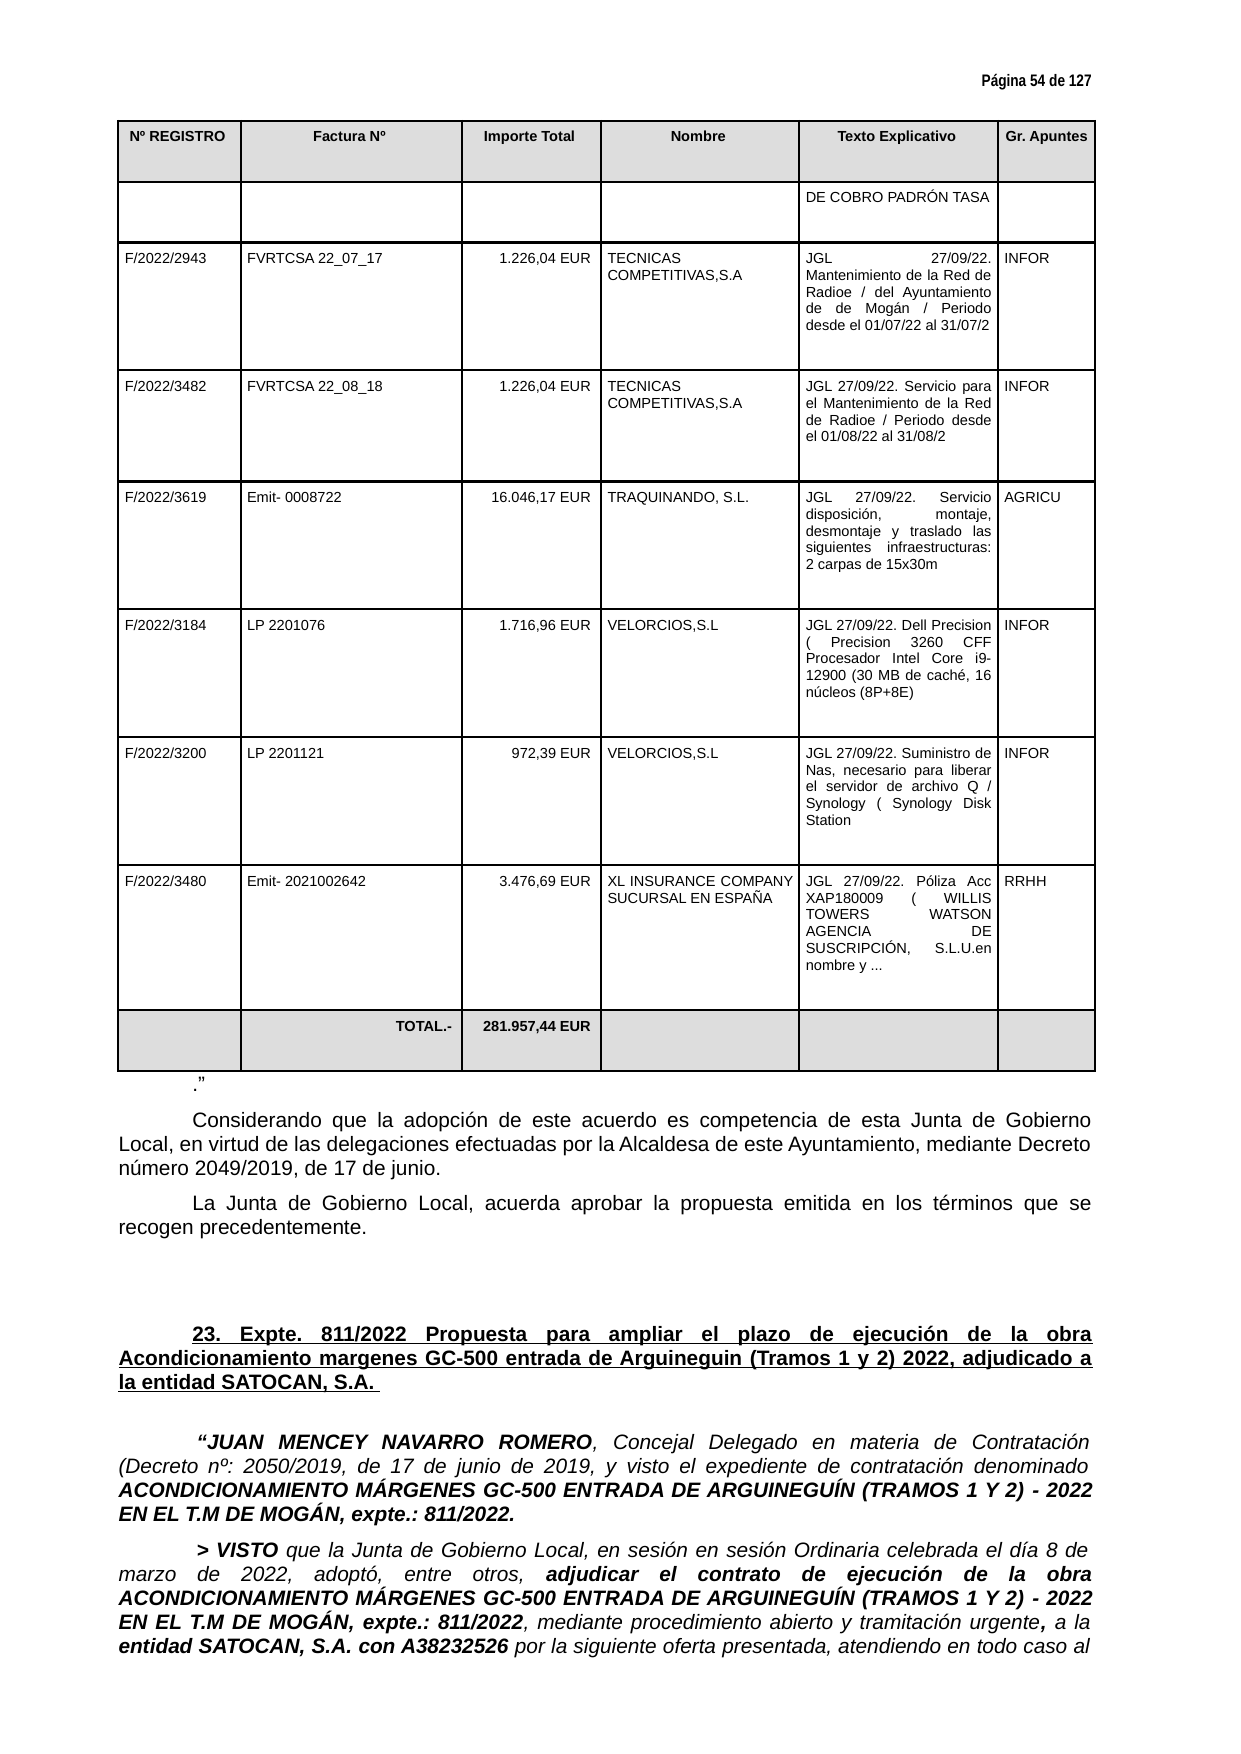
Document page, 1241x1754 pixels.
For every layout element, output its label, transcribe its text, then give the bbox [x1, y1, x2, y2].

table_cell F/2022/2943 [119, 244, 240, 369]
table_cell [999, 1011, 1094, 1070]
text Considerando que la adopción de este acuerdo es competencia de esta Junta de Gobierno Local, en virtud de las delegaciones efectuadas por la Alcaldesa de este Ayuntamiento, mediante Decreto número 2049/2019, de 17 de junio. [118, 1107, 1092, 1179]
text “JUAN MENCEY NAVARRO ROMERO, Concejal Delegado en materia de Contratación (Decreto nº: 2050/2019, de 17 de junio de 2019, y visto el expediente de contratación denominado ACONDICIONAMIENTO MÁRGENES GC-500 ENTRADA DE ARGUINEGUÍN (TRAMOS 1 Y 2) - 2022 EN EL T.M DE MOGÁN, expte.: 811/2022. [118, 1430, 1092, 1526]
table_cell JGL 27/09/22. Póliza Acc XAP180009 ( WILLIS TOWERS WATSON AGENCIA DE SUSCRIPCIÓN, S.L.U.en nombre y ... [800, 866, 997, 1009]
table_cell 1.226,04 EUR [463, 371, 600, 480]
table_cell XL INSURANCE COMPANY SUCURSAL EN ESPAÑA [602, 866, 798, 1009]
text la entidad SATOCAN, S.A. [118, 1368, 1092, 1394]
table_cell F/2022/3482 [119, 371, 240, 480]
table_cell F/2022/3184 [119, 610, 240, 736]
table_cell TRAQUINANDO, S.L. [602, 483, 798, 608]
table_cell VELORCIOS,S.L [602, 738, 798, 864]
text La Junta de Gobierno Local, acuerda aprobar la propuesta emitida en los términos que se recogen precedentemente. [118, 1191, 1092, 1239]
table_cell Emit- 0008722 [242, 483, 461, 608]
table_cell FVRTCSA 22_08_18 [242, 371, 461, 480]
table_cell JGL 27/09/22. Servicio disposición, montaje, desmontaje y traslado las siguientes infraestructuras: 2 carpas de 15x30m [800, 483, 997, 608]
table_cell 16.046,17 EUR [463, 483, 600, 608]
text 23. Expte. 811/2022 Propuesta para ampliar el plazo de ejecución de la obra Acondicionamiento margenes GC-500 entrada de Arguineguin (Tramos 1 y 2) 2022, adjudicado a [118, 1322, 1092, 1367]
table_cell [463, 183, 600, 241]
table_cell TOTAL.- [242, 1011, 461, 1070]
table_cell [800, 1011, 997, 1070]
table_cell 1.226,04 EUR [463, 244, 600, 369]
table_cell [119, 1011, 240, 1070]
table_cell 3.476,69 EUR [463, 866, 600, 1009]
table_header Nombre [602, 122, 798, 181]
table_header Importe Total [463, 122, 600, 181]
table_cell 972,39 EUR [463, 738, 600, 864]
table_cell 281.957,44 EUR [463, 1011, 600, 1070]
table_cell TECNICAS COMPETITIVAS,S.A [602, 371, 798, 480]
table_cell [119, 183, 240, 241]
table_cell RRHH [999, 866, 1094, 1009]
table_cell F/2022/3480 [119, 866, 240, 1009]
text > VISTO que la Junta de Gobierno Local, en sesión en sesión Ordinaria celebrada el día 8 de marzo de 2022, adoptó, entre otros, adjudicar el contrato de ejecución de la obra ACONDICIONAMIENTO MÁRGENES GC-500 ENTRADA DE ARGUINEGUÍN (TRAMOS 1 Y 2) - 2022 EN EL T.M DE MOGÁN, expte.: 811/2022, mediante procedimiento abierto y tramitación urgente, a la entidad SATOCAN, S.A. con A38232526 por la siguiente oferta presentada, atendiendo en todo caso al [118, 1538, 1092, 1658]
table_cell F/2022/3619 [119, 483, 240, 608]
table_cell INFOR [999, 244, 1094, 369]
table_cell VELORCIOS,S.L [602, 610, 798, 736]
text .” [118, 1072, 1092, 1096]
table_cell LP 2201121 [242, 738, 461, 864]
table_cell Emit- 2021002642 [242, 866, 461, 1009]
table_cell [242, 183, 461, 241]
table_cell JGL 27/09/22. Servicio para el Mantenimiento de la Red de Radioe / Periodo desde el 01/08/22 al 31/08/2 [800, 371, 997, 480]
table_header Factura Nº [242, 122, 461, 181]
table_cell LP 2201076 [242, 610, 461, 736]
table_header Nº REGISTRO [119, 122, 240, 181]
table_cell [999, 183, 1094, 241]
table_cell DE COBRO PADRÓN TASA [800, 183, 997, 241]
table_cell AGRICU [999, 483, 1094, 608]
table_header Texto Explicativo [800, 122, 997, 181]
table_cell JGL 27/09/22. Dell Precision ( Precision 3260 CFF Procesador Intel Core i9-12900 (30 MB de caché, 16 núcleos (8P+8E) [800, 610, 997, 736]
table_cell [602, 1011, 798, 1070]
table_cell JGL 27/09/22. Mantenimiento de la Red de Radioe / del Ayuntamiento de de Mogán / Periodo desde el 01/07/22 al 31/07/2 [800, 244, 997, 369]
table_cell INFOR [999, 371, 1094, 480]
table_cell TECNICAS COMPETITIVAS,S.A [602, 244, 798, 369]
table_cell [602, 183, 798, 241]
table_cell JGL 27/09/22. Suministro de Nas, necesario para liberar el servidor de archivo Q / Synology ( Synology Disk Station [800, 738, 997, 864]
table_cell FVRTCSA 22_07_17 [242, 244, 461, 369]
table_cell F/2022/3200 [119, 738, 240, 864]
table_cell 1.716,96 EUR [463, 610, 600, 736]
table_header Gr. Apuntes [999, 122, 1094, 181]
table_cell INFOR [999, 610, 1094, 736]
table_cell INFOR [999, 738, 1094, 864]
